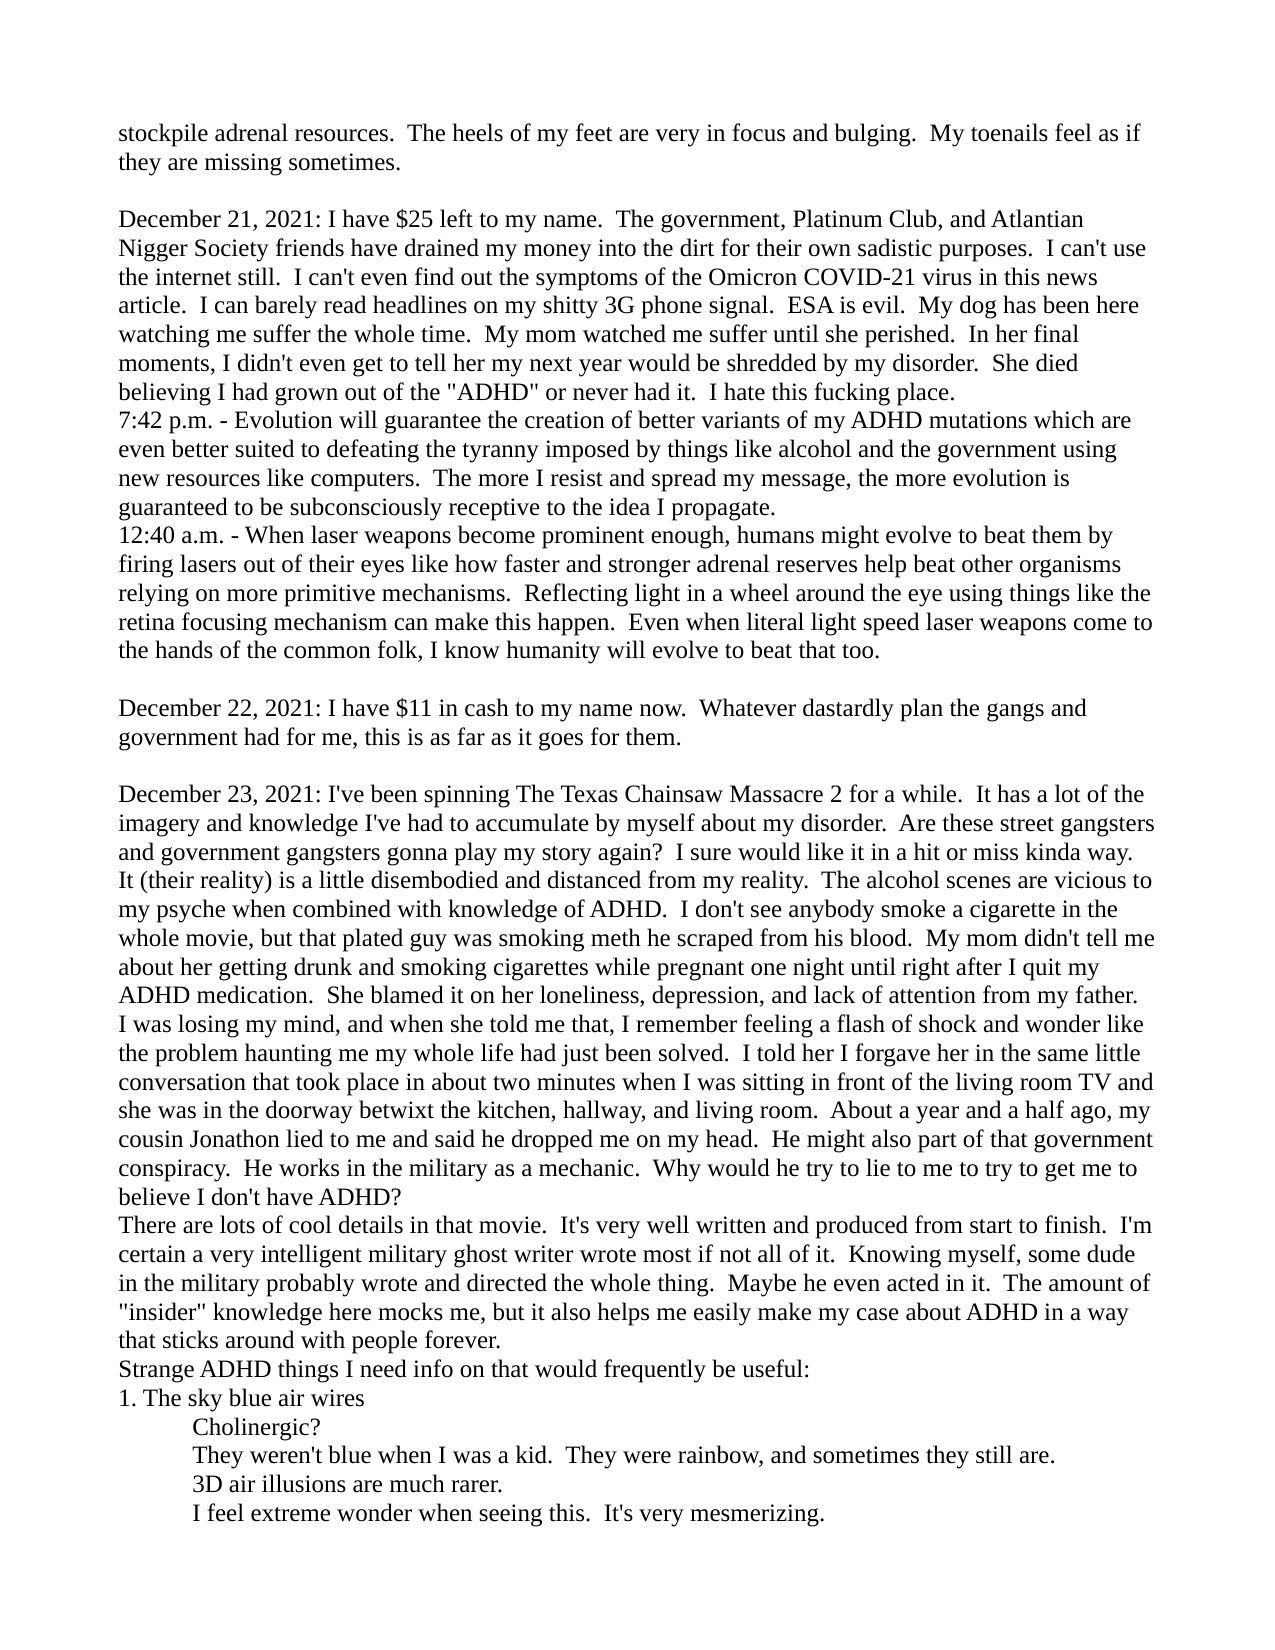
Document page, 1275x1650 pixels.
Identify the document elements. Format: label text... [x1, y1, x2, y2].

text stockpile adrenal resources. The heels of my feet are very in focus and bulging. My toenails feel as if they are missing sometimes. [118, 118, 1157, 176]
text December 22, 2021: I have $11 in cash to my name now. Whatever dastardly plan the gangs and government had for me, this is as far as it goes for them. [118, 693, 1157, 751]
text December 21, 2021: I have $25 left to my name. The government, Platinum Club, and Atlantian Nigger Society friends have drained my money into the dirt for their own sadistic purposes. I can't use the internet still. I can't even find out the symptoms of the Omicron COVID-21 virus in this news article. I can barely read headlines on my shitty 3G phone signal. ESA is evil. My dog has been here watching me suffer the whole time. My mom watched me suffer until she perished. In her final moments, I didn't even get to tell her my next year would be shredded by my disorder. She died believing I had grown out of the "ADHD" or never had it. I hate this fucking place. [118, 204, 1157, 406]
text Strange ADHD things I need info on that would frequently be useful: [118, 1354, 1157, 1383]
text 1. The sky blue air wires [118, 1383, 1157, 1412]
text Cholinergic? [118, 1412, 1157, 1441]
text December 23, 2021: I've been spinning The Texas Chainsaw Massacre 2 for a while. It has a lot of the imagery and knowledge I've had to accumulate by myself about my disorder. Are these street gangsters and government gangsters gonna play my story again? I sure would like it in a hit or miss kinda way. It (their reality) is a little disembodied and distanced from my reality. The alcohol scenes are vicious to my psyche when combined with knowledge of ADHD. I don't see anybody smoke a cigarette in the whole movie, but that plated guy was smoking meth he scraped from his blood. My mom didn't tell me about her getting drunk and smoking cigarettes while pregnant one night until right after I quit my ADHD medication. She blamed it on her loneliness, depression, and lack of attention from my father. I was losing my mind, and when she told me that, I remember feeling a flash of shock and wonder like the problem haunting me my whole life had just been solved. I told her I forgave her in the same little conversation that took place in about two minutes when I was sitting in front of the living room TV and she was in the doorway betwixt the kitchen, hallway, and living room. About a year and a half ago, my cousin Jonathon lied to me and said he dropped me on my head. He might also part of that government conspiracy. He works in the military as a mechanic. Why would he try to lie to me to try to get me to believe I don't have ADHD? [118, 779, 1157, 1211]
text 3D air illusions are much rarer. [118, 1469, 1157, 1498]
text I feel extreme wonder when seeing this. It's very mesmerizing. [118, 1498, 1157, 1527]
text There are lots of cool details in that movie. It's very well written and produced from start to finish. I'm certain a very intelligent military ghost writer wrote most if not all of it. Knowing myself, some dude in the military probably wrote and directed the whole thing. Maybe he even acted in it. The amount of "insider" knowledge here mocks me, but it also helps me easily make my case about ADHD in a way that sticks around with people forever. [118, 1211, 1157, 1354]
text 12:40 a.m. - When laser weapons become prominent enough, humans might evolve to beat them by firing lasers out of their eyes like how faster and stronger adrenal reserves help beat other organisms relying on more primitive mechanisms. Reflecting light in a wheel around the eye using things like the retina focusing mechanism can make this happen. Even when literal light speed laser weapons come to the hands of the common folk, I know humanity will evolve to beat that too. [118, 521, 1157, 664]
text 7:42 p.m. - Evolution will guarantee the creation of better variants of my ADHD mutations which are even better suited to defeating the tyranny imposed by things like alcohol and the government using new resources like computers. The more I resist and spread my message, the more evolution is guaranteed to be subconsciously receptive to the idea I propagate. [118, 406, 1157, 521]
text They weren't blue when I was a kid. They were rainbow, and sometimes they still are. [118, 1441, 1157, 1469]
